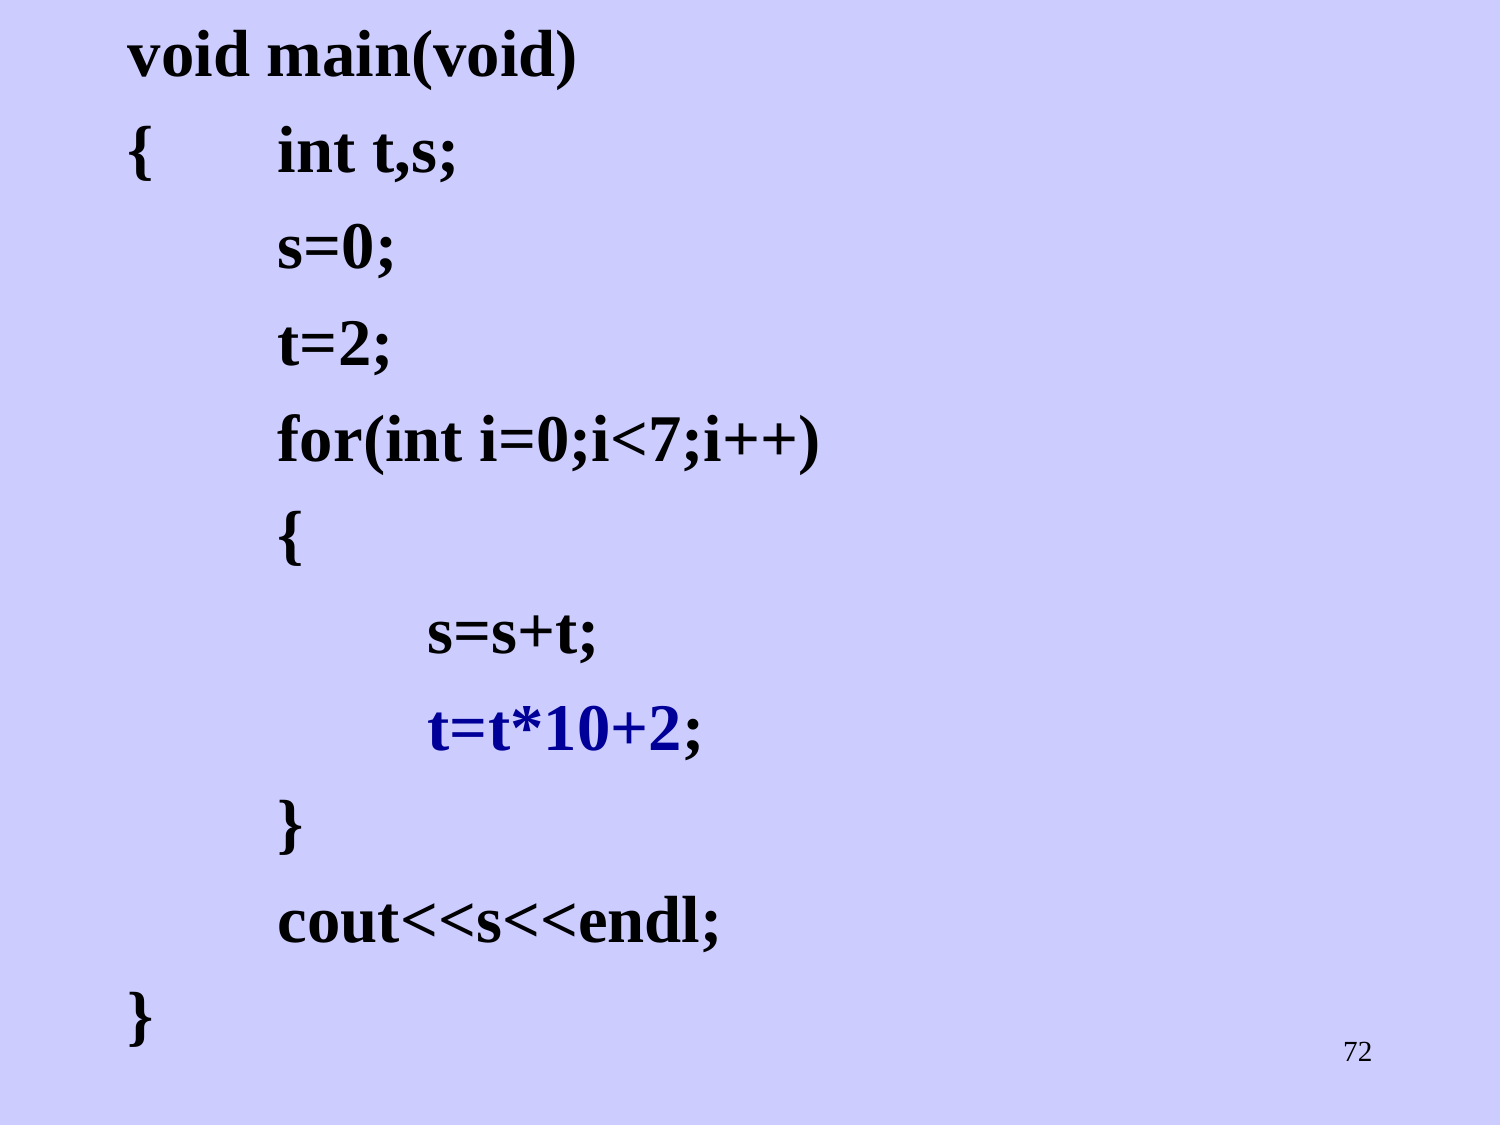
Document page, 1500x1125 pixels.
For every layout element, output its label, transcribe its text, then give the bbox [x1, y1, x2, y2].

text_box [1074, 1025, 1388, 1101]
text_box void main(void) { int t,s; s=0; t=2; for(int i=0;i<7;i++) { s=s+t; t=t*10+2; } cout<<s<<endl; } [125, 0, 1088, 1055]
